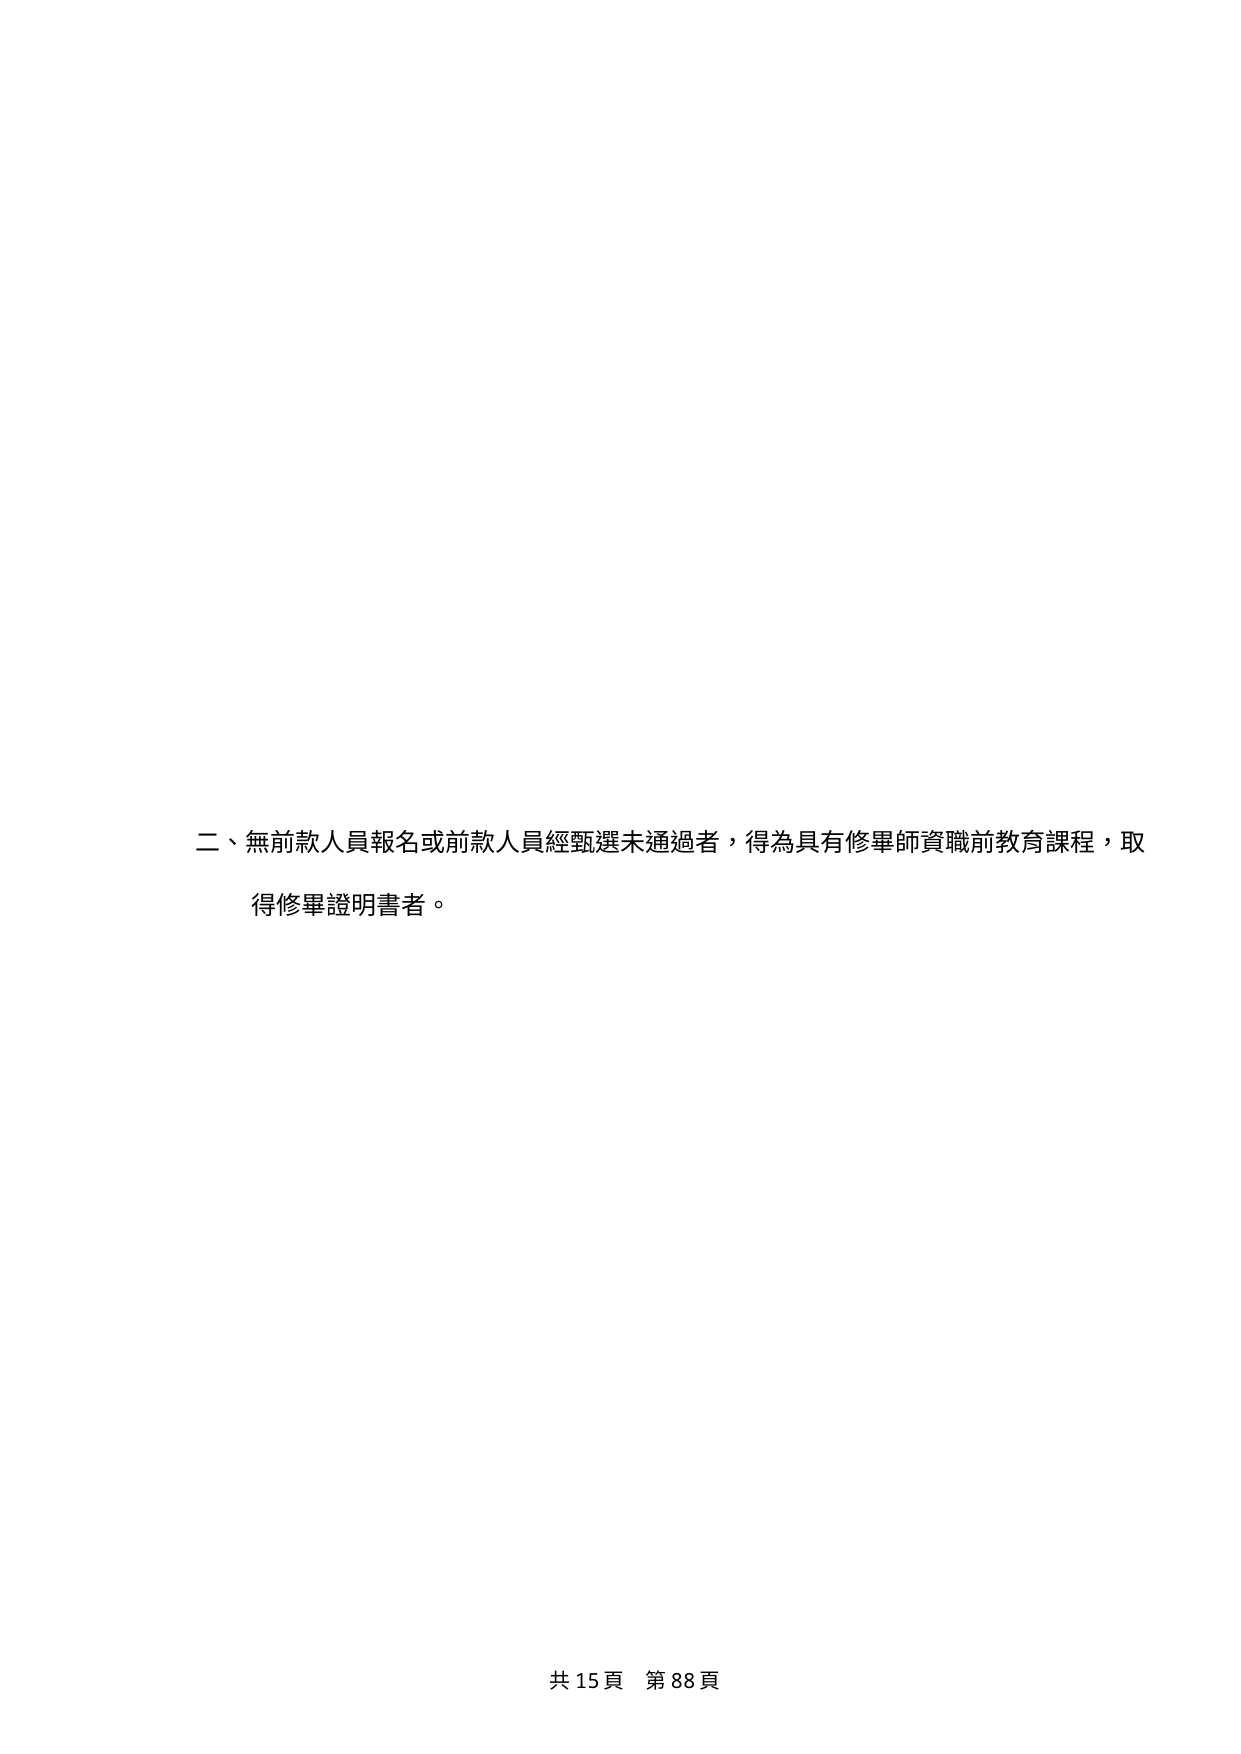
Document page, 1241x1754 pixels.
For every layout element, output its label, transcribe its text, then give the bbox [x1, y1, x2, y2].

text 二、無前款人員報名或前款人員經甄選未通過者，得為具有修畢師資職前教育課程，取得修畢證明書者。 [195, 799, 1152, 924]
